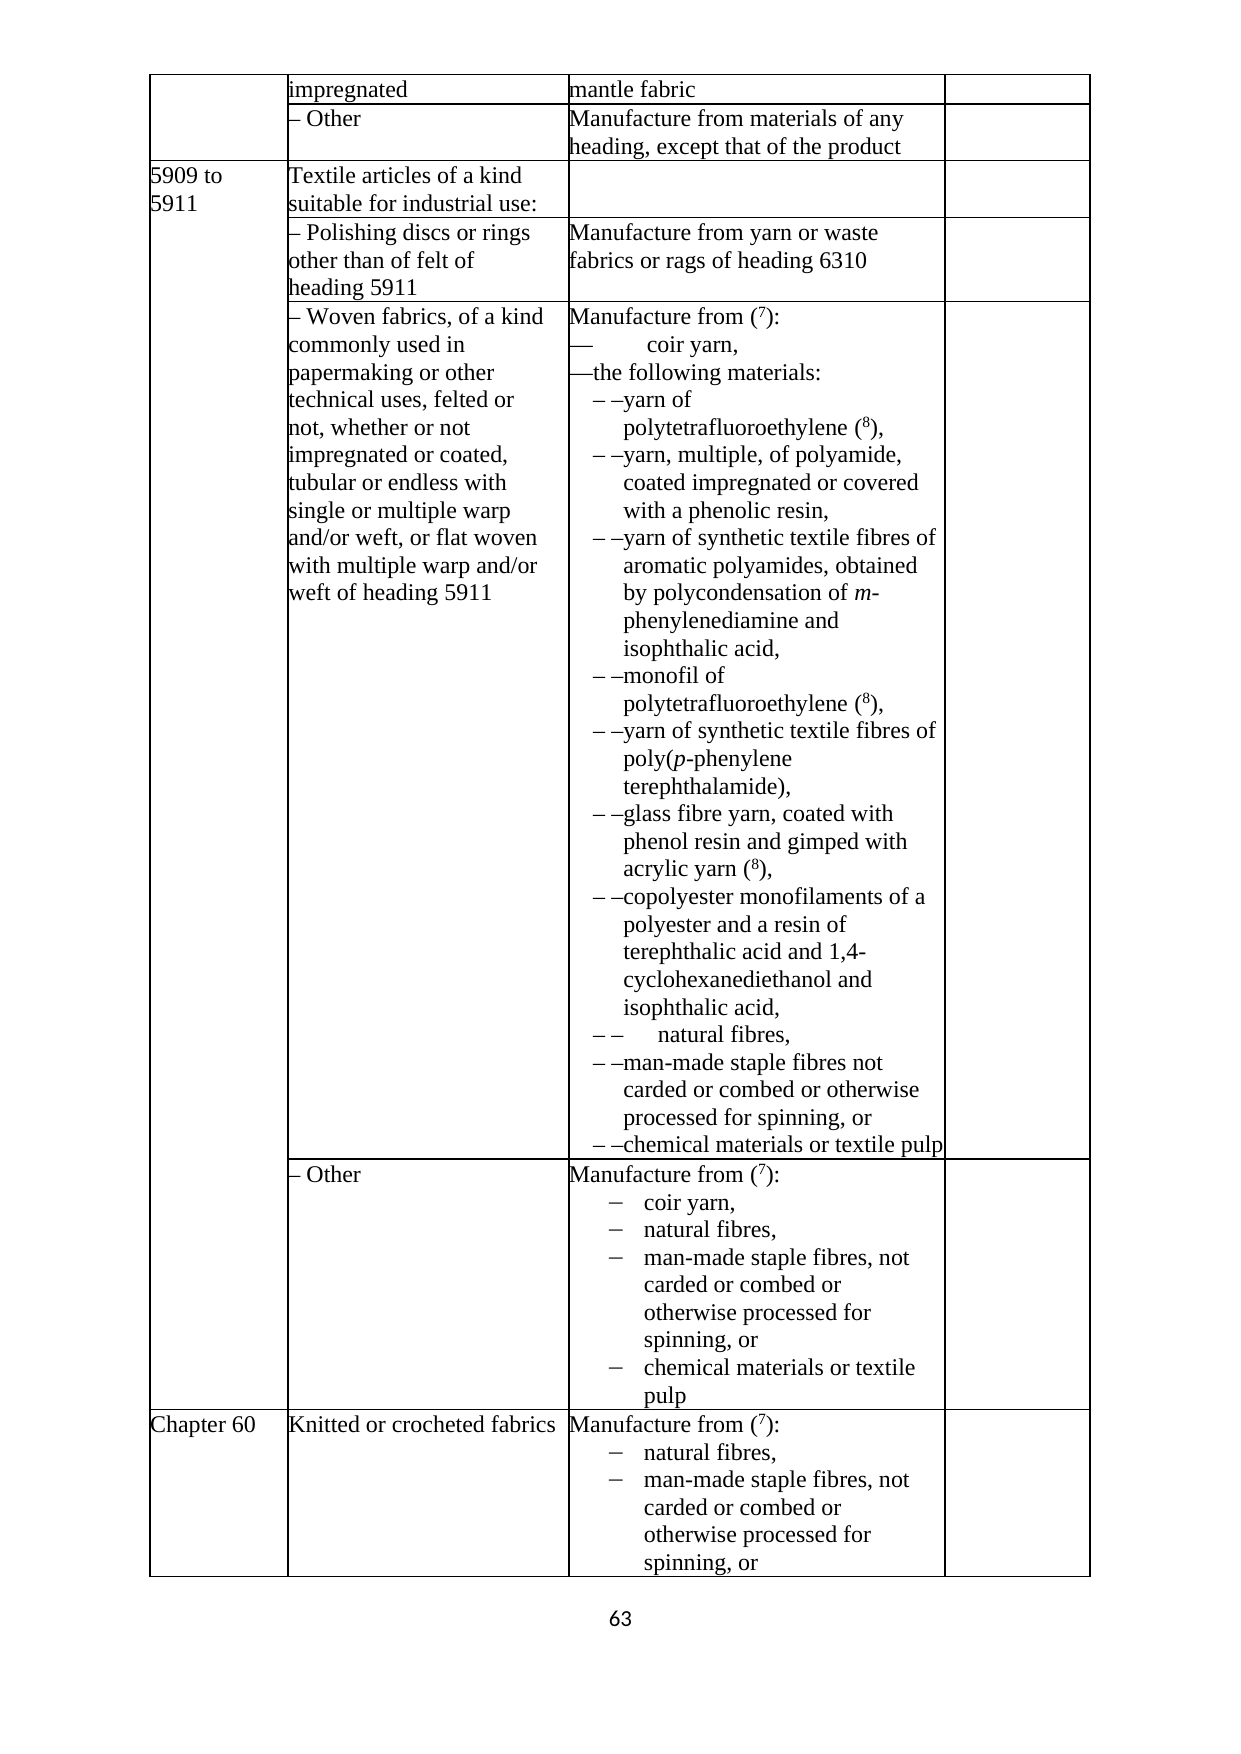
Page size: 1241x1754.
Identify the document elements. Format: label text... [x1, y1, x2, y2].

table_header – – [593, 716, 623, 799]
table_header coir yarn, [570, 1188, 866, 1215]
table_cell [946, 161, 1089, 216]
table_header man-made staple fibres, not carded or combed or otherwise processed for spinning, or [570, 1243, 923, 1353]
table_header man-made staple fibres not carded or combed or otherwise processed for spinning, or [623, 1048, 944, 1131]
table_cell mantle fabric [570, 75, 944, 103]
table_header – – [593, 523, 623, 661]
table_cell 5909 to 5911 [151, 161, 287, 1408]
table_cell [151, 75, 287, 160]
table_header copolyester monofilaments of a polyester and a resin of terephthalic acid and 1,4-cyclohexanediethanol and isophthalic acid, [623, 882, 944, 1020]
table_header glass fibre yarn, coated with phenol resin and gimped with acrylic yarn (8), [623, 799, 944, 882]
table_header chemical materials or textile pulp [570, 1353, 919, 1408]
table_header – – [593, 882, 623, 1020]
table_header natural fibres, [570, 1215, 889, 1243]
table_header – – [593, 799, 623, 882]
table_header yarn of synthetic textile fibres of poly(p-phenylene terephthalamide), [623, 716, 944, 799]
table_header natural fibres, [570, 1438, 889, 1465]
table_cell Manufacture from (7): [570, 302, 944, 1158]
table_header the following materials: [593, 358, 944, 385]
table_header monofil of polytetrafluoroethylene (8), [623, 661, 944, 716]
table_cell impregnated [289, 75, 568, 103]
table_cell – Woven fabrics, of a kind commonly used in papermaking or other technical uses, felted or not, whether or not impregnated or coated, tubular or endless with single or multiple warp and/or weft, or flat woven with multiple warp and/or weft of heading 5911 [289, 302, 568, 1158]
table_header – – [593, 1131, 623, 1158]
table_header yarn, multiple, of polyamide, coated impregnated or covered with a phenolic resin, [623, 440, 944, 523]
table_header chemical materials or textile pulp [623, 1131, 944, 1158]
table_cell Knitted or crocheted fabrics [289, 1410, 568, 1576]
table_header natural fibres, [658, 1020, 944, 1048]
table_cell [946, 105, 1089, 160]
table_header — [570, 330, 647, 358]
table_cell Manufacture from (7): [570, 1160, 944, 1408]
table_header man-made staple fibres, not carded or combed or otherwise processed for spinning, or [570, 1465, 923, 1576]
table_cell [570, 161, 944, 216]
table_header – – [593, 440, 623, 523]
table_cell Chapter 60 [151, 1410, 287, 1576]
table_cell Manufacture from yarn or waste fabrics or rags of heading 6310 [570, 218, 944, 301]
table_cell [946, 1160, 1089, 1408]
table_cell [946, 302, 1089, 1158]
table_cell – Other [289, 105, 568, 160]
table_header – – [593, 385, 623, 440]
table_header yarn of polytetrafluoroethylene (8), [623, 385, 944, 440]
table_cell [946, 75, 1089, 103]
table_header yarn of synthetic textile fibres of aromatic polyamides, obtained by polycondensation of m-phenylenediamine and isophthalic acid, [623, 523, 944, 661]
table_cell Manufacture from materials of any heading, except that of the product [570, 105, 944, 160]
table_header — [570, 358, 593, 1158]
table_cell – Other [289, 1160, 568, 1408]
table_cell Manufacture from (7): [570, 1410, 944, 1576]
table_cell Textile articles of a kind suitable for industrial use: [289, 161, 568, 216]
table_cell [946, 1410, 1089, 1576]
table_header – – [593, 1020, 658, 1048]
table_header – – [593, 1048, 623, 1131]
table_header coir yarn, [647, 330, 944, 358]
table_cell [946, 218, 1089, 301]
table_header – – [593, 661, 623, 716]
table_cell – Polishing discs or rings other than of felt of heading 5911 [289, 218, 568, 301]
